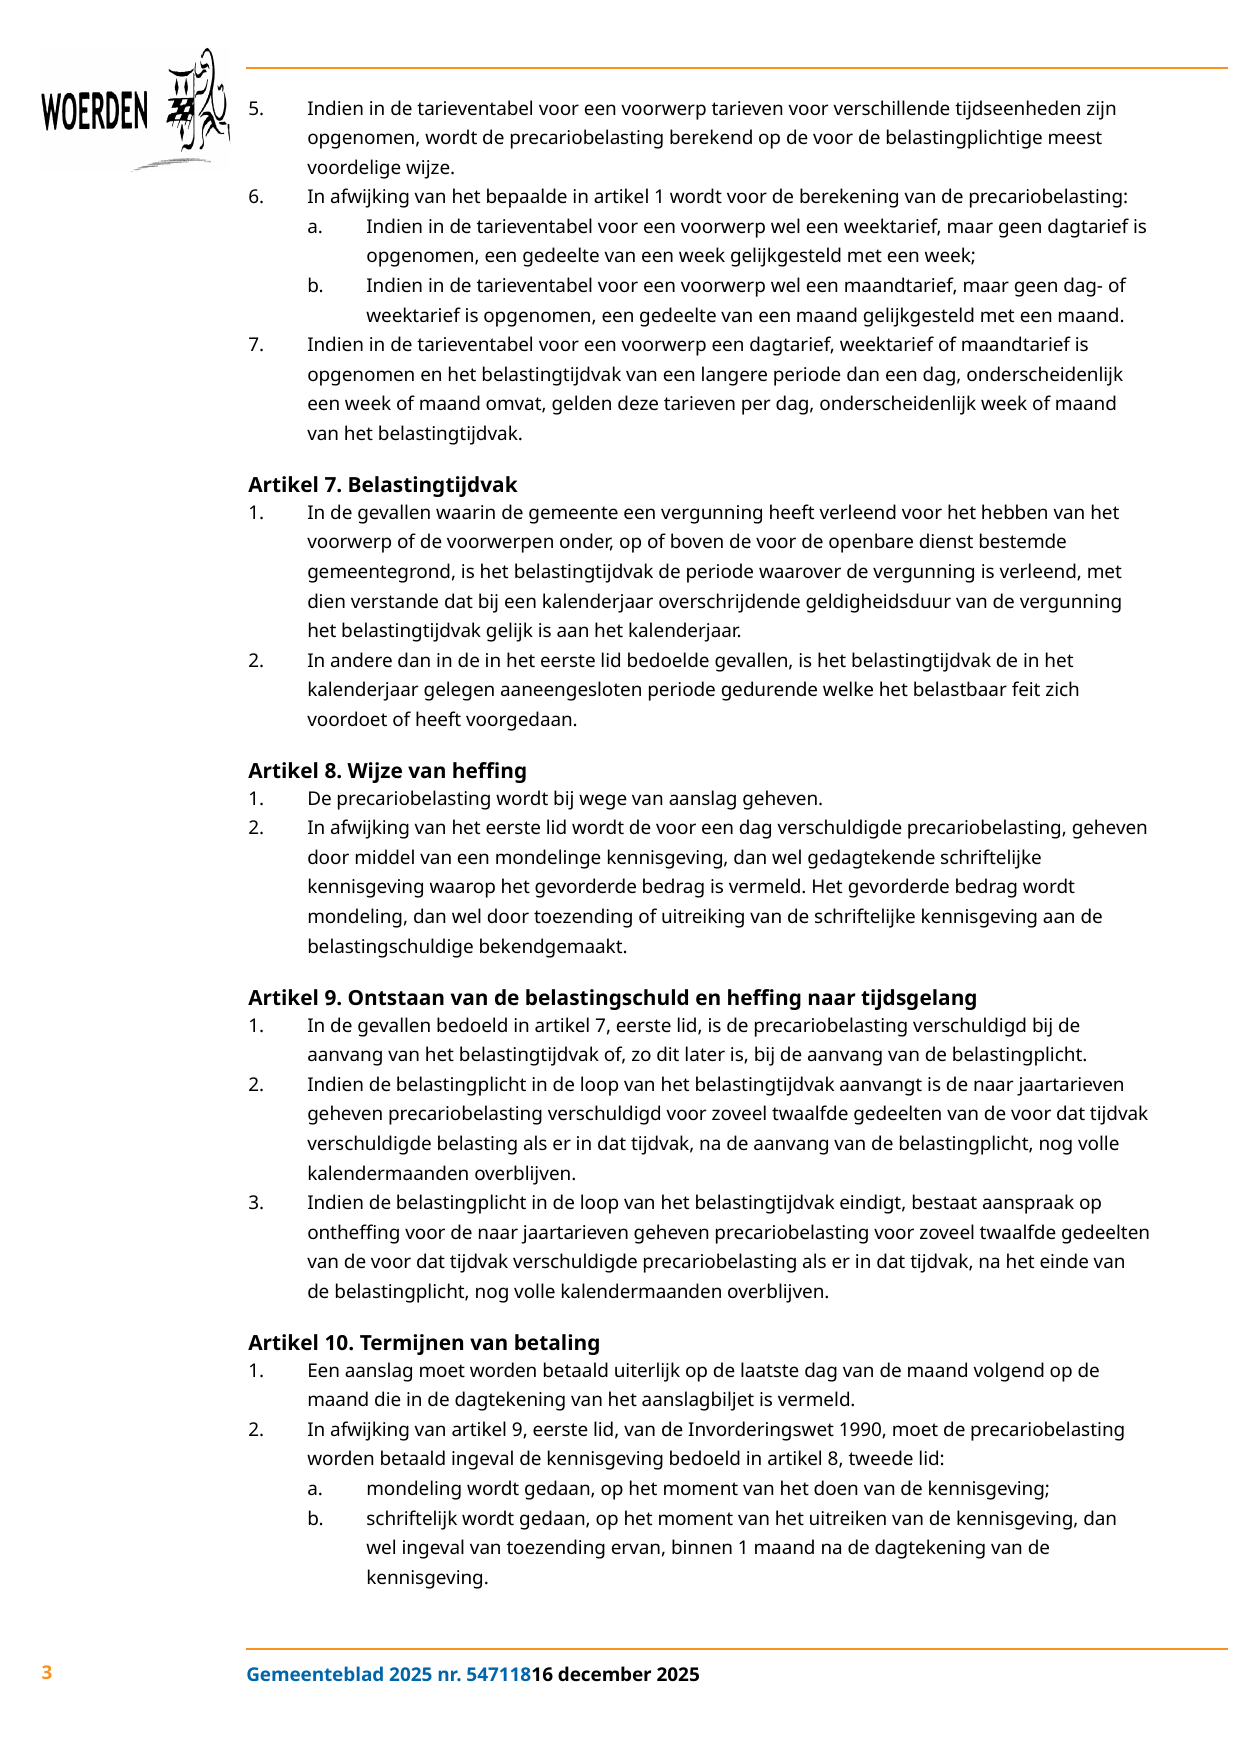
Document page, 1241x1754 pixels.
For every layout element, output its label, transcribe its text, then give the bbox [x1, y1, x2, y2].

list Indien de belastingplicht in de loop van het belastingtijdvak eindigt, bestaat aanspraak op ontheffing voor de naar jaartarieven geheven precariobelasting voor zoveel twaalfde gedeelten van de voor dat tijdvak verschuldigde precariobelasting als er in dat tijdvak, na het einde van de belastingplicht, nog volle kalendermaanden overblijven. [248, 1189, 1152, 1304]
text Artikel 8. Wijze van heffing [248, 757, 1152, 785]
list In de gevallen waarin de gemeente een vergunning heeft verleend voor het hebben van het voorwerp of de voorwerpen onder, op of boven de voor de openbare dienst bestemde gemeentegrond, is het belastingtijdvak de periode waarover de vergunning is verleend, met dien verstande dat bij een kalenderjaar overschrijdende geldigheidsduur van de vergunning het belastingtijdvak gelijk is aan het kalenderjaar. [248, 499, 1152, 643]
list Indien in de tarieventabel voor een voorwerp wel een maandtarief, maar geen dag- of weektarief is opgenomen, een gedeelte van een maand gelijkgesteld met een maand. [307, 272, 1152, 328]
list Indien in de tarieventabel voor een voorwerp een dagtarief, weektarief of maandtarief is opgenomen en het belastingtijdvak van een langere periode dan een dag, onderscheidenlijk een week of maand omvat, gelden deze tarieven per dag, onderscheidenlijk week of maand van het belastingtijdvak. [248, 331, 1152, 446]
list mondeling wordt gedaan, op het moment van het doen van de kennisgeving; [307, 1475, 1152, 1501]
list Indien de belastingplicht in de loop van het belastingtijdvak aanvangt is de naar jaartarieven geheven precariobelasting verschuldigd voor zoveel twaalfde gedeelten van de voor dat tijdvak verschuldigde belasting als er in dat tijdvak, na de aanvang van de belastingplicht, nog volle kalendermaanden overblijven. [248, 1071, 1152, 1185]
text Artikel 7. Belastingtijdvak [248, 471, 1152, 499]
list In andere dan in de in het eerste lid bedoelde gevallen, is het belastingtijdvak de in het kalenderjaar gelegen aaneengesloten periode gedurende welke het belastbaar feit zich voordoet of heeft voorgedaan. [248, 647, 1152, 732]
list Indien in de tarieventabel voor een voorwerp wel een weektarief, maar geen dagtarief is opgenomen, een gedeelte van een week gelijkgesteld met een week; [307, 213, 1152, 268]
text Artikel 9. Ontstaan van de belastingschuld en heffing naar tijdsgelang [248, 983, 1152, 1012]
list schriftelijk wordt gedaan, op het moment van het uitreiken van de kennisgeving, dan wel ingeval van toezending ervan, binnen 1 maand na de dagtekening van de kennisgeving. [307, 1505, 1152, 1590]
list In afwijking van het bepaalde in artikel 1 wordt voor de berekening van de precariobelasting: [248, 183, 1152, 209]
list Indien in de tarieventabel voor een voorwerp tarieven voor verschillende tijdseenheden zijn opgenomen, wordt de precariobelasting berekend op de voor de belastingplichtige meest voordelige wijze. [248, 95, 1152, 180]
list In afwijking van het eerste lid wordt de voor een dag verschuldigde precariobelasting, geheven door middel van een mondelinge kennisgeving, dan wel gedagtekende schriftelijke kennisgeving waarop het gevorderde bedrag is vermeld. Het gevorderde bedrag wordt mondeling, dan wel door toezending of uitreiking van de schriftelijke kennisgeving aan de belastingschuldige bekendgemaakt. [248, 814, 1152, 959]
list In de gevallen bedoeld in artikel 7, eerste lid, is de precariobelasting verschuldigd bij de aanvang van het belastingtijdvak of, zo dit later is, bij de aanvang van de belastingplicht. [248, 1012, 1152, 1067]
text Artikel 10. Termijnen van betaling [248, 1328, 1152, 1357]
list In afwijking van artikel 9, eerste lid, van de Invorderingswet 1990, moet de precariobelasting worden betaald ingeval de kennisgeving bedoeld in artikel 8, tweede lid: [248, 1416, 1152, 1471]
picture [41, 47, 231, 172]
list De precariobelasting wordt bij wege van aanslag geheven. [248, 785, 1152, 811]
list Een aanslag moet worden betaald uiterlijk op de laatste dag van de maand volgend op de maand die in de dagtekening van het aanslagbiljet is vermeld. [248, 1357, 1152, 1412]
